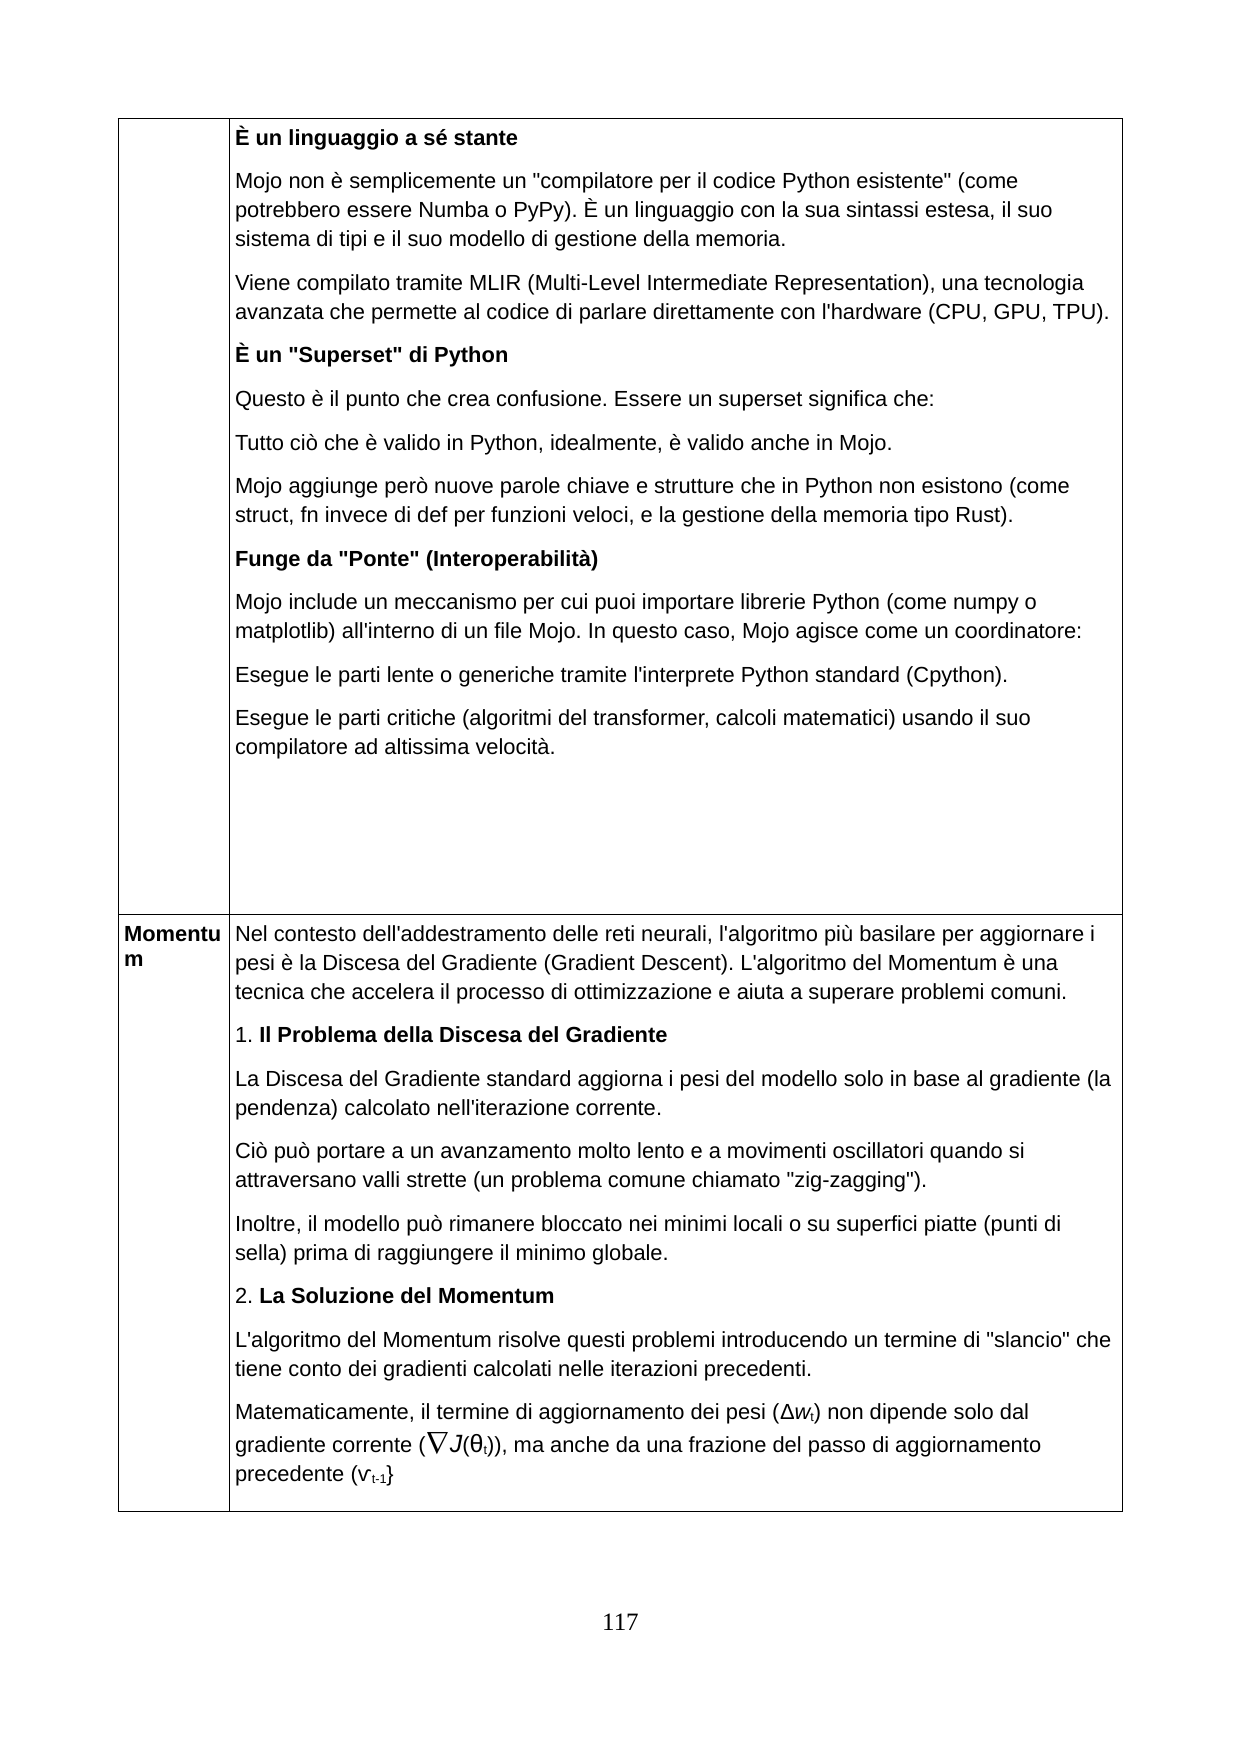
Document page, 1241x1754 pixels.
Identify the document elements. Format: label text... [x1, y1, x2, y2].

table_cell [119, 119, 229, 914]
table_cell È un linguaggio a sé stante Mojo non è semplicemente un "compilatore per il codice Python esistente" (come potrebbero essere Numba o PyPy). È un linguaggio con la sua sintassi estesa, il suo sistema di tipi e il suo modello di gestione della memoria. Viene compilato tramite MLIR (Multi-Level Intermediate Representation), una tecnologia avanzata che permette al codice di parlare direttamente con l'hardware (CPU, GPU, TPU). È un "Superset" di Python Questo è il punto che crea confusione. Essere un superset significa che: Tutto ciò che è valido in Python, idealmente, è valido anche in Mojo. Mojo aggiunge però nuove parole chiave e strutture che in Python non esistono (come struct, fn invece di def per funzioni veloci, e la gestione della memoria tipo Rust). Funge da "Ponte" (Interoperabilità) Mojo include un meccanismo per cui puoi importare librerie Python (come numpy o matplotlib) all'interno di un file Mojo. In questo caso, Mojo agisce come un coordinatore: Esegue le parti lente o generiche tramite l'interprete Python standard (Cpython). Esegue le parti critiche (algoritmi del transformer, calcoli matematici) usando il suo compilatore ad altissima velocità. [230, 119, 1122, 914]
table_cell Nel contesto dell'addestramento delle reti neurali, l'algoritmo più basilare per aggiornare i pesi è la Discesa del Gradiente (Gradient Descent). L'algoritmo del Momentum è una tecnica che accelera il processo di ottimizzazione e aiuta a superare problemi comuni. 1. Il Problema della Discesa del Gradiente La Discesa del Gradiente standard aggiorna i pesi del modello solo in base al gradiente (la pendenza) calcolato nell'iterazione corrente. Ciò può portare a un avanzamento molto lento e a movimenti oscillatori quando si attraversano valli strette (un problema comune chiamato "zig-zagging"). Inoltre, il modello può rimanere bloccato nei minimi locali o su superfici piatte (punti di sella) prima di raggiungere il minimo globale. 2. La Soluzione del Momentum L'algoritmo del Momentum risolve questi problemi introducendo un termine di "slancio" che tiene conto dei gradienti calcolati nelle iterazioni precedenti. Matematicamente, il termine di aggiornamento dei pesi (Δwt) non dipende solo dal gradiente corrente (J(θt)), ma anche da una frazione del passo di aggiornamento precedente (ѵt-1} [230, 915, 1122, 1511]
table_cell Momentum [119, 915, 229, 1511]
